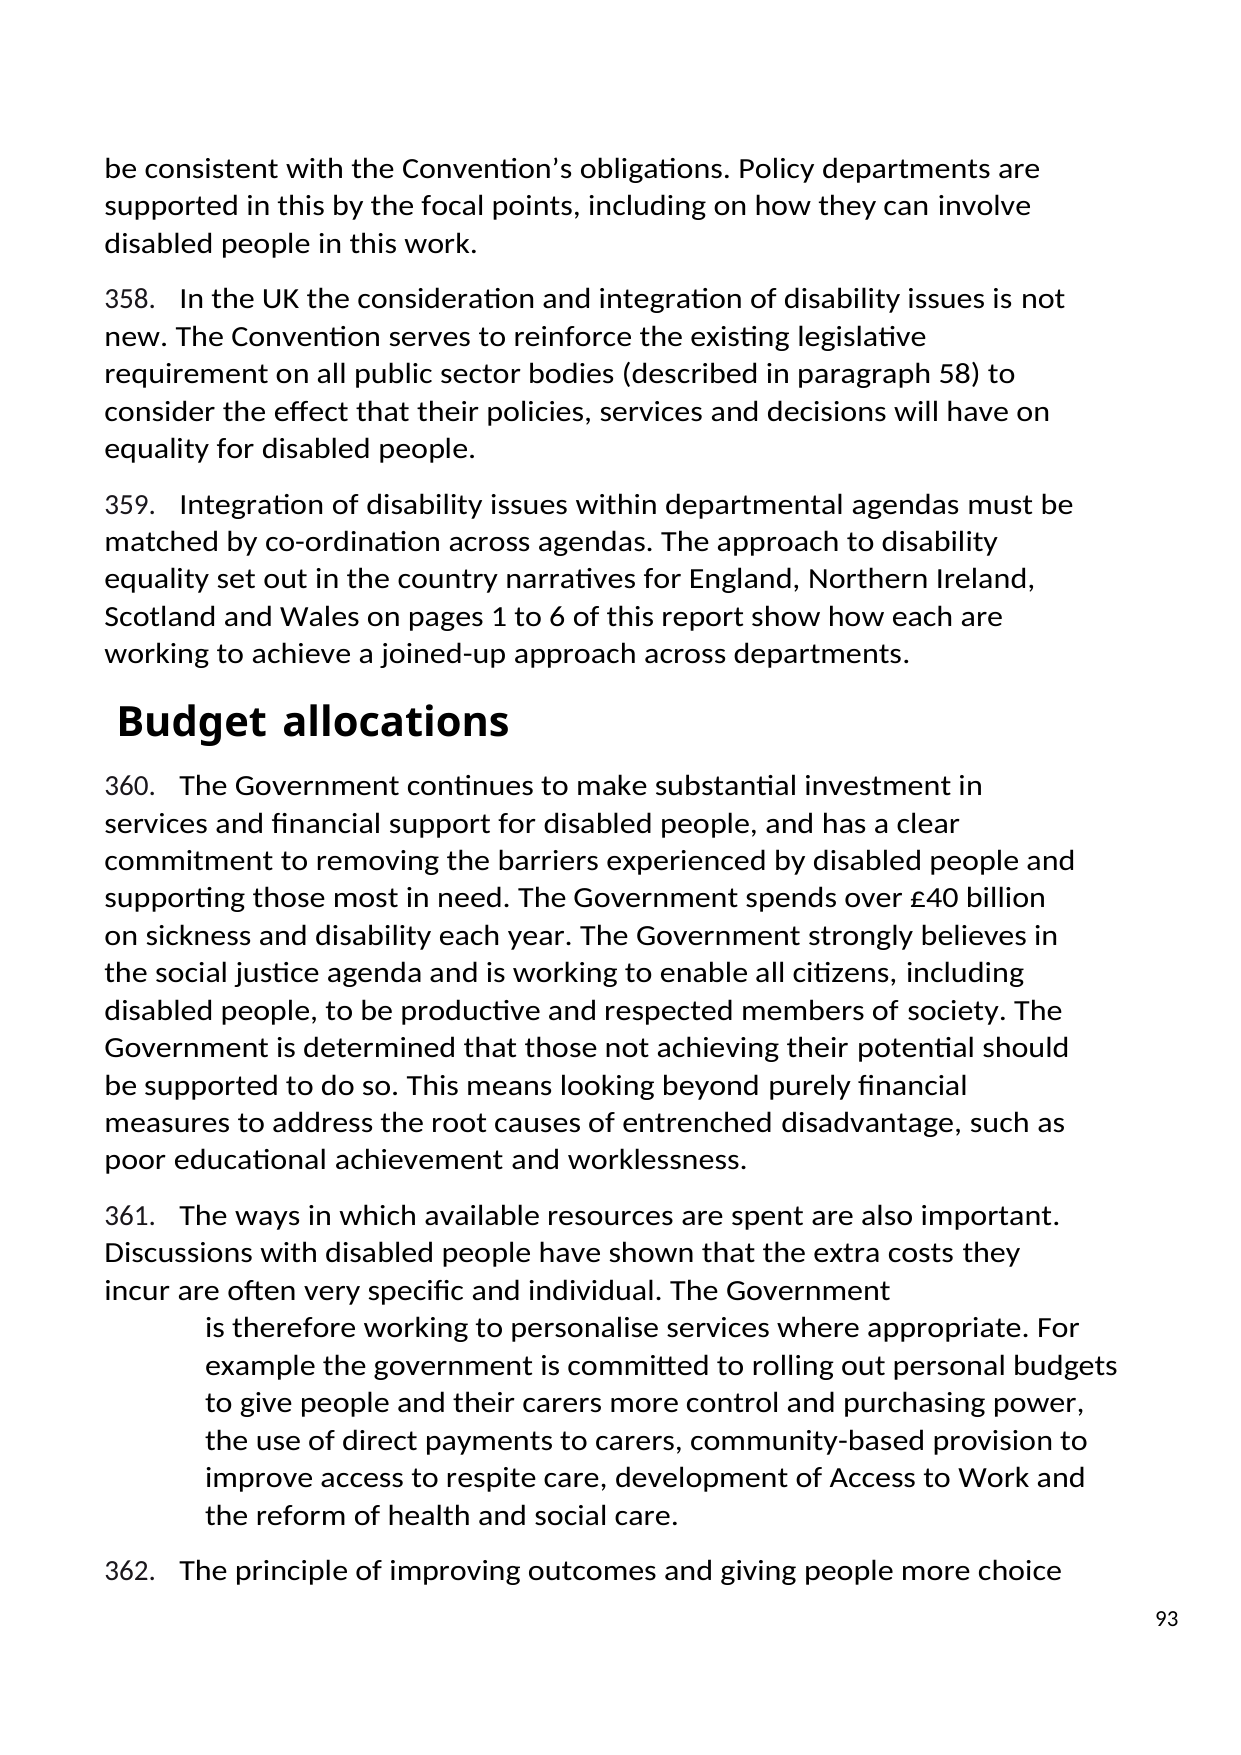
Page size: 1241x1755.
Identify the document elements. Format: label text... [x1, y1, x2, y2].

list The principle of improving outcomes and giving people more choice [104, 1552, 1082, 1588]
list The ways in which available resources are spent are also important. Discussions with disabled people have shown that the extra costs they incur are often very specific and individual. The Government [104, 1197, 1082, 1307]
subtitle Budget allocations [116, 692, 1178, 749]
list The Government continues to make substantial investment in services and financial support for disabled people, and has a clear commitment to removing the barriers experienced by disabled people and supporting those most in need. The Government spends over £40 billion on sickness and disability each year. The Government strongly believes in the social justice agenda and is working to enable all citizens, including disabled people, to be productive and respected members of society. The Government is determined that those not achieving their potential should be supported to do so. This means looking beyond purely financial measures to address the root causes of entrenched disadvantage, such as poor educational achievement and worklessness. [104, 767, 1082, 1177]
text is therefore working to personalise services where appropriate. For example the government is committed to rolling out personal budgets to give people and their carers more control and purchasing power, the use of direct payments to carers, community-based provision to improve access to respite care, development of Access to Work and the reform of health and social care. [205, 1309, 1122, 1532]
list Integration of disability issues within departmental agendas must be matched by co-ordination across agendas. The approach to disability equality set out in the country narratives for England, Northern Ireland, Scotland and Wales on pages 1 to 6 of this report show how each are working to achieve a joined-up approach across departments. [104, 486, 1082, 671]
list In the UK the consideration and integration of disability issues is not new. The Convention serves to reinforce the existing legislative requirement on all public sector bodies (described in paragraph 58) to consider the effect that their policies, services and decisions will have on equality for disabled people. [104, 281, 1082, 466]
list be consistent with the Convention’s obligations. Policy departments are supported in this by the focal points, including on how they can involve disabled people in this work. [104, 150, 1082, 260]
